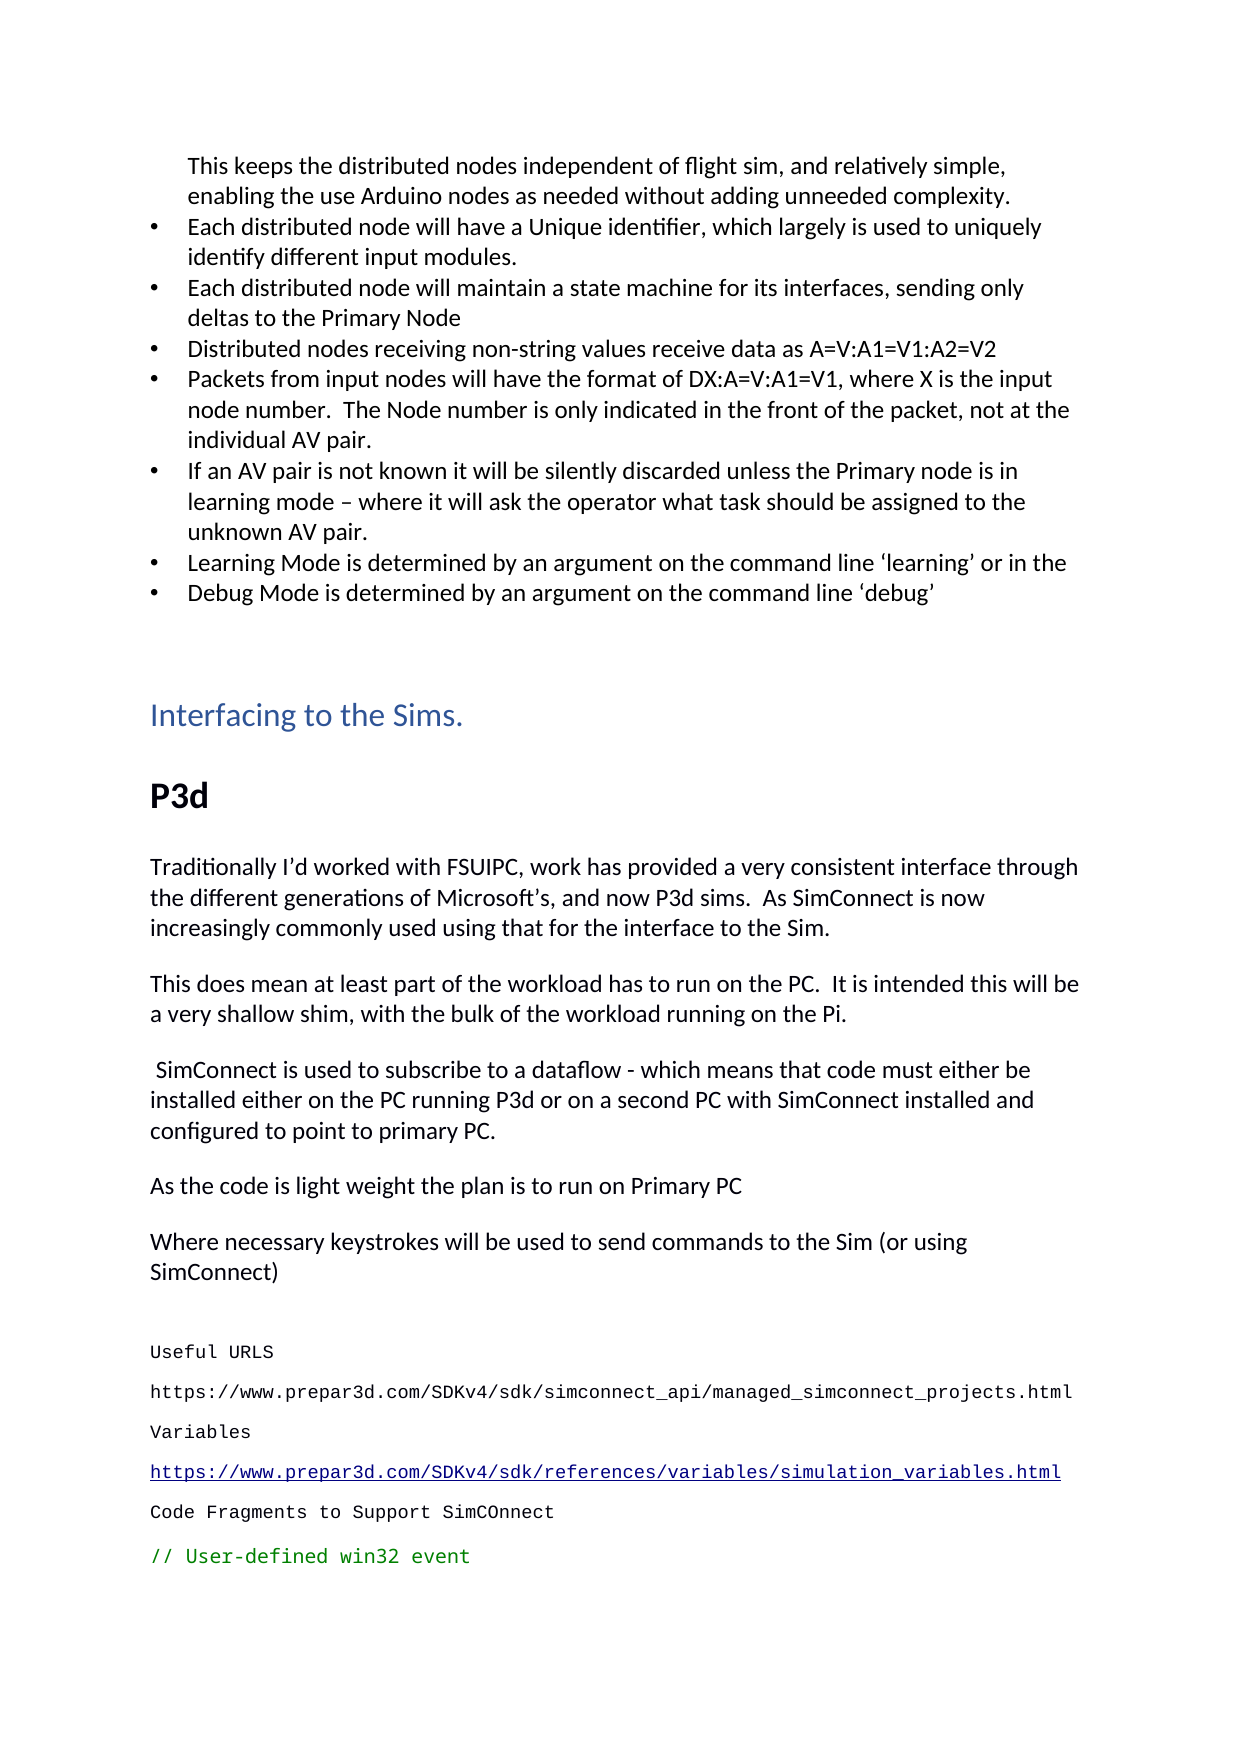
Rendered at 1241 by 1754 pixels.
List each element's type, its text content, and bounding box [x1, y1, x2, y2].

text Where necessary keystrokes will be used to send commands to the Sim (or using SimConnect) [150, 1226, 1090, 1287]
list Learning Mode is determined by an argument on the command line ‘learning’ or in the [150, 547, 1090, 577]
list Distributed nodes receiving non-string values receive data as A=V:A1=V1:A2=V2 [150, 333, 1090, 364]
subtitle Interfacing to the Sims. [150, 694, 1090, 734]
text SimConnect is used to subscribe to a dataflow - which means that code must either be installed either on the PC running P3d or on a second PC with SimConnect installed and configured to point to primary PC. [150, 1054, 1090, 1145]
text // User-defined win32 event [150, 1542, 1090, 1569]
text As the code is light weight the plan is to run on Primary PC [150, 1170, 1090, 1201]
list Packets from input nodes will have the format of DX:A=V:A1=V1, where X is the input node number. The Node number is only indicated in the front of the packet, not at the individual AV pair. [150, 364, 1090, 455]
list Debug Mode is determined by an argument on the command line ‘debug’ [150, 577, 1090, 608]
text This does mean at least part of the workload has to run on the PC. It is intended this will be a very shallow shim, with the bulk of the workload running on the Pi. [150, 968, 1090, 1029]
list Each distributed node will have a Unique identifier, which largely is used to uniquely identify different input modules. [150, 211, 1090, 272]
text Traditionally I’d worked with FSUIPC, work has provided a very consistent interface through the different generations of Microsoft’s, and now P3d sims. As SimConnect is now increasingly commonly used using that for the interface to the Sim. [150, 851, 1090, 943]
text https://www.prepar3d.com/SDKv4/sdk/simconnect_api/managed_simconnect_projects.html [150, 1382, 1090, 1404]
subtitle P3d [150, 772, 1090, 818]
text https://www.prepar3d.com/SDKv4/sdk/references/variables/simulation_variables.html [150, 1462, 1090, 1484]
text Variables [150, 1422, 1090, 1444]
text Useful URLS [150, 1342, 1090, 1364]
text Code Fragments to Support SimCOnnect [150, 1502, 1090, 1524]
list This keeps the distributed nodes independent of flight sim, and relatively simple, enabling the use Arduino nodes as needed without adding unneeded complexity. [150, 150, 1090, 211]
list If an AV pair is not known it will be silently discarded unless the Primary node is in learning mode – where it will ask the operator what task should be assigned to the unknown AV pair. [150, 455, 1090, 547]
list Each distributed node will maintain a state machine for its interfaces, sending only deltas to the Primary Node [150, 272, 1090, 333]
